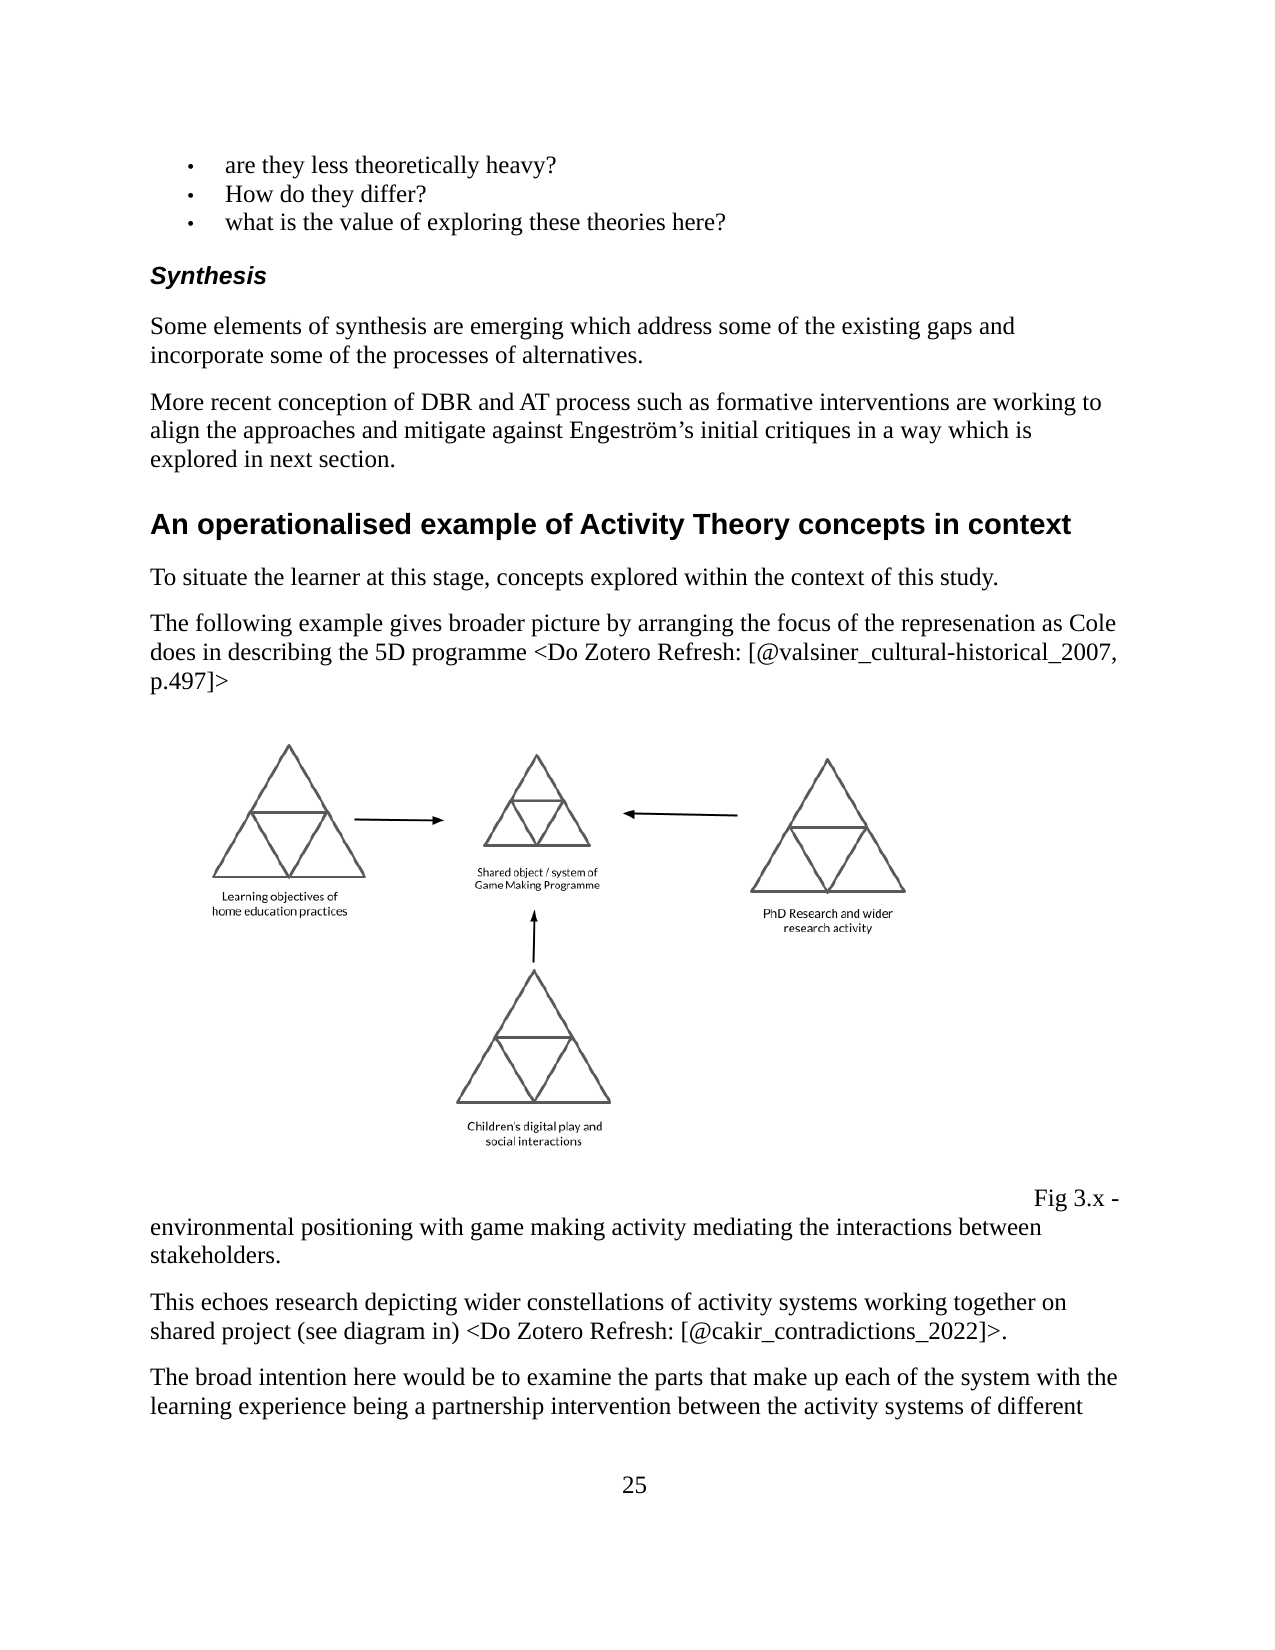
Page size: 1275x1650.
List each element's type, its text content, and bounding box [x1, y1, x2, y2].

text More recent conception of DBR and AT process such as formative interventions are working to align the approaches and mitigate against Engeström’s initial critiques in a way which is explored in next section. [150, 387, 1125, 473]
subtitle An operationalised example of Activity Theory concepts in context [150, 507, 1125, 540]
text To situate the learner at this stage, concepts explored within the context of this study. [150, 562, 1125, 591]
text Fig 3.x - environmental positioning with game making activity mediating the interactions between stakeholders. [150, 1207, 1125, 1269]
text This echoes research depicting wider constellations of activity systems working together on shared project (see diagram in) <Do Zotero Refresh: [@cakir_contradictions_2022]>. [150, 1287, 1125, 1344]
list are they less theoretically heavy? [187, 150, 1125, 179]
text The broad intention here would be to examine the parts that make up each of the system with the learning experience being a partnership intervention between the activity systems of different [150, 1362, 1125, 1420]
text The following example gives broader picture by arranging the focus of the represenation as Cole does in describing the 5D programme <Do Zotero Refresh: [@valsiner_cultural-historical_2007, p.497]> [150, 608, 1125, 695]
list How do they differ? [187, 179, 1125, 207]
text Some elements of synthesis are emerging which address some of the existing gaps and incorporate some of the processes of alternatives. [150, 311, 1125, 369]
picture [150, 712, 1028, 1207]
subtitle Synthesis [150, 261, 1125, 290]
list what is the value of exploring these theories here? [187, 207, 1125, 236]
